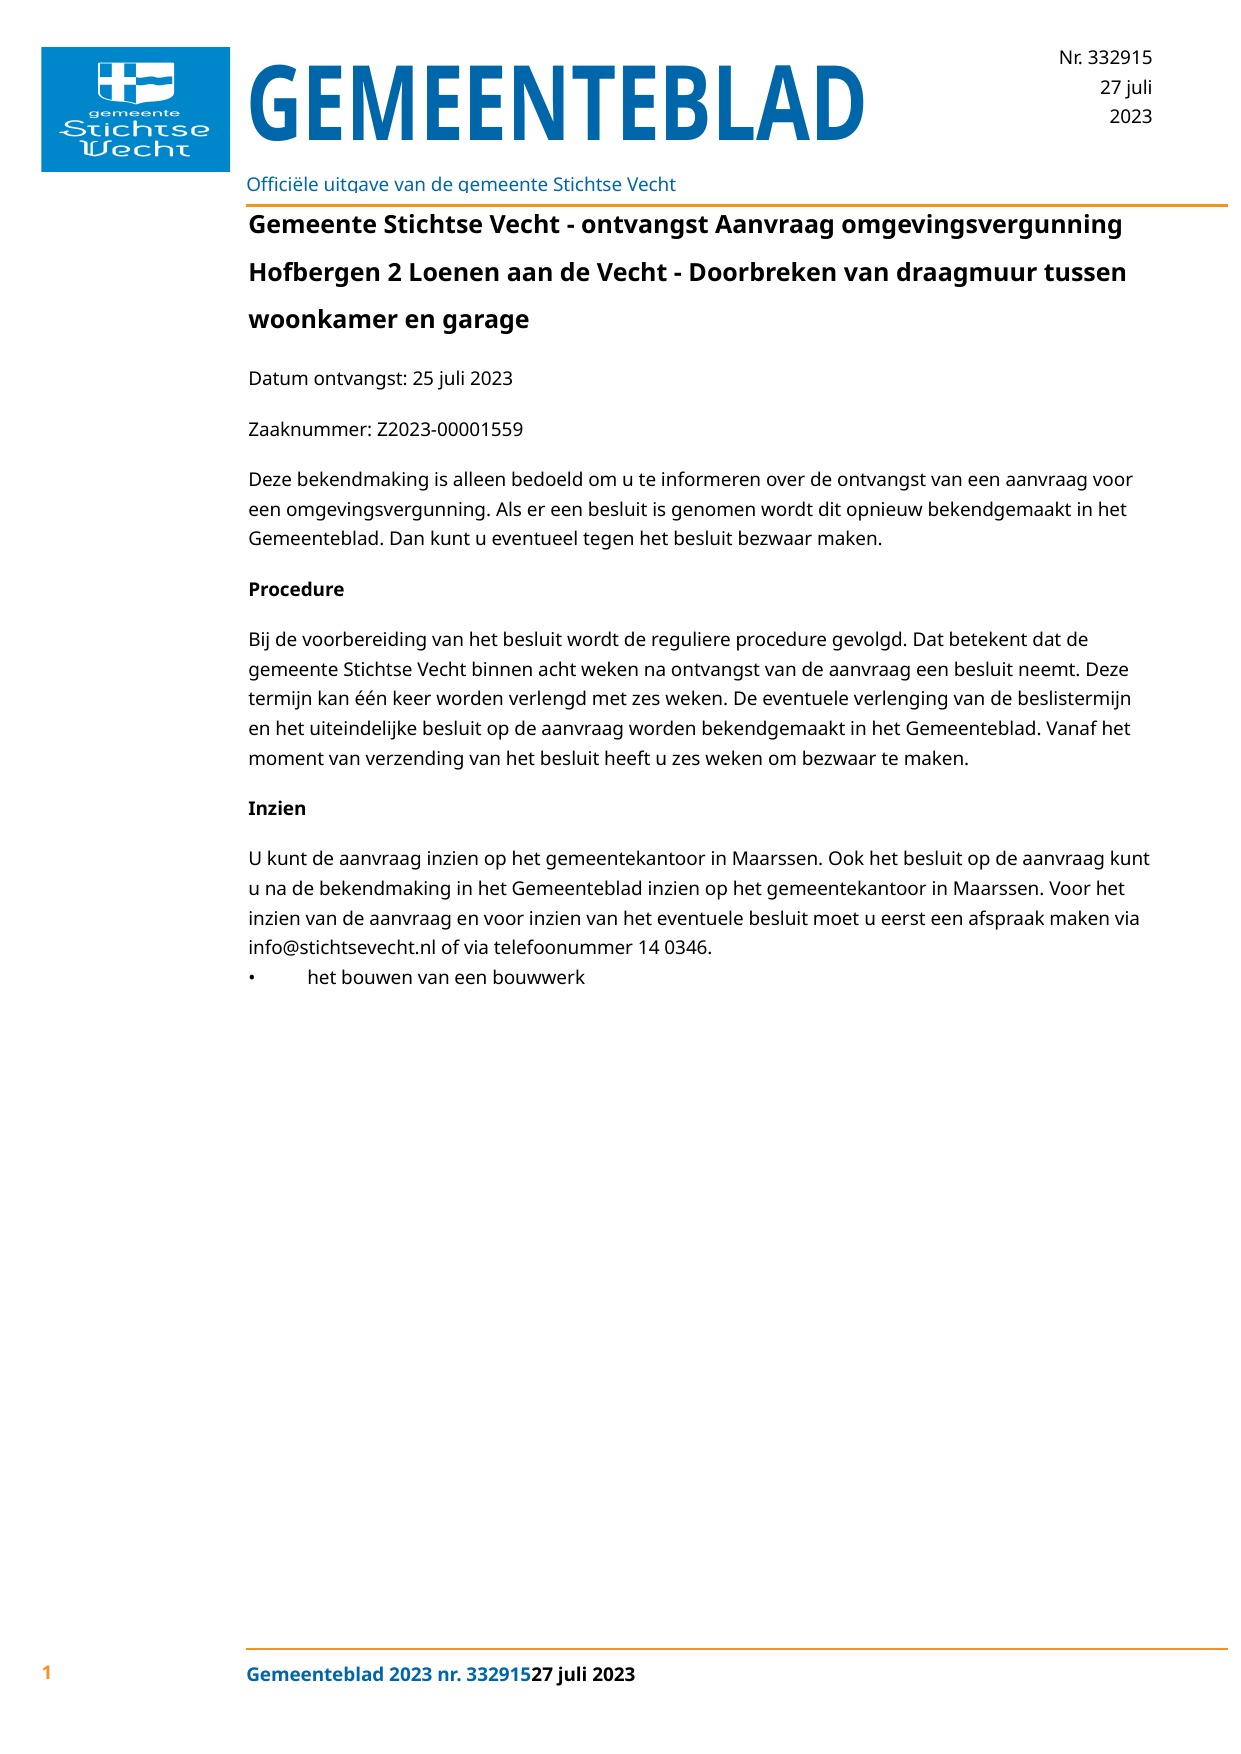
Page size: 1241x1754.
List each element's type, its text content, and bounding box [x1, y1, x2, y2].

list het bouwen van een bouwwerk [248, 964, 1152, 989]
text Datum ontvangst: 25 juli 2023 [248, 366, 1152, 391]
text Zaaknummer: Z2023-00001559 [248, 416, 1152, 442]
text Inzien [248, 795, 1152, 821]
text Bij de voorbereiding van het besluit wordt de reguliere procedure gevolgd. Dat betekent dat de gemeente Stichtse Vecht binnen acht weken na ontvangst van de aanvraag een besluit neemt. Deze termijn kan één keer worden verlengd met zes weken. De eventuele verlenging van de beslistermijn en het uiteindelijke besluit op de aanvraag worden bekendgemaakt in het Gemeenteblad. Vanaf het moment van verzending van het besluit heeft u zes weken om bezwaar te maken. [248, 626, 1152, 770]
picture [99, 63, 135, 101]
picture [137, 63, 174, 103]
text U kunt de aanvraag inzien op het gemeentekantoor in Maarssen. Ook het besluit op de aanvraag kunt u na de bekendmaking in het Gemeenteblad inzien op het gemeentekantoor in Maarssen. Voor het inzien van de aanvraag en voor inzien van het eventuele besluit moet u eerst een afspraak maken via info@stichtsevecht.nl of via telefoonummer 14 0346. [248, 846, 1152, 960]
text Deze bekendmaking is alleen bedoeld om u te informeren over de ontvangst van een aanvraag voor een omgevingsvergunning. Als er een besluit is genomen wordt dit opnieuw bekendgemaakt in het Gemeenteblad. Dan kunt u eventueel tegen het besluit bezwaar maken. [248, 466, 1152, 551]
text Gemeente Stichtse Vecht - ontvangst Aanvraag omgevingsvergunning Hofbergen 2 Loenen aan de Vecht - Doorbreken van draagmuur tussen woonkamer en garage [248, 207, 1152, 336]
text Procedure [248, 576, 1152, 602]
